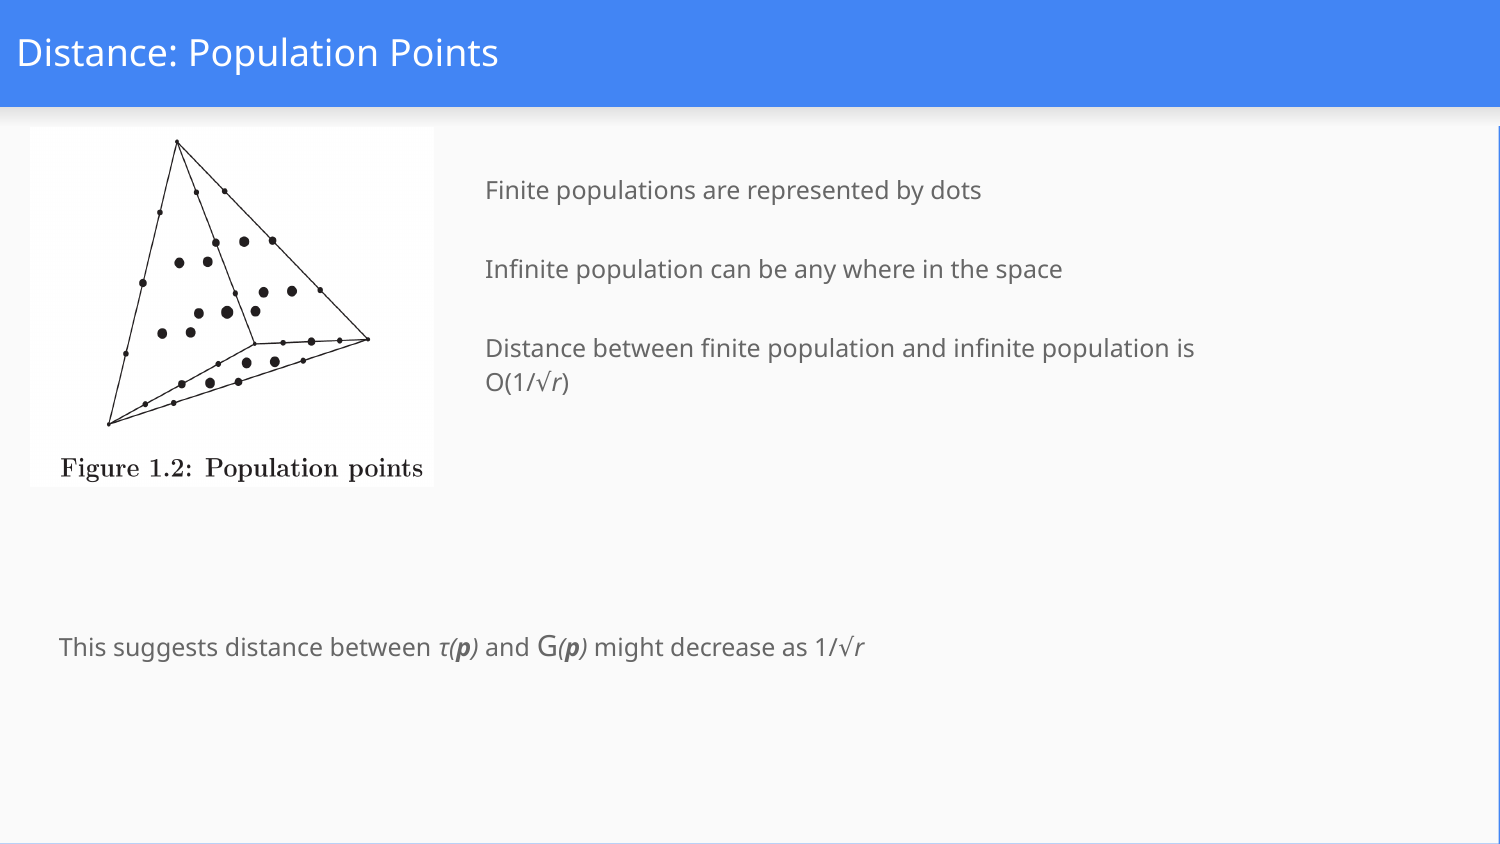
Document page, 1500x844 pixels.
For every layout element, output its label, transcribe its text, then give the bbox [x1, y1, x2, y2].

title Distance: Population Points [16, 2, 1464, 102]
text_box Finite populations are represented by dots Infinite population can be any where in the space Distance between finite population and infinite population is O(1/√r) [435, 165, 1288, 388]
picture [30, 127, 434, 487]
text_box This suggests distance between τ(p) and G(p) might decrease as 1/√r [8, 617, 951, 672]
